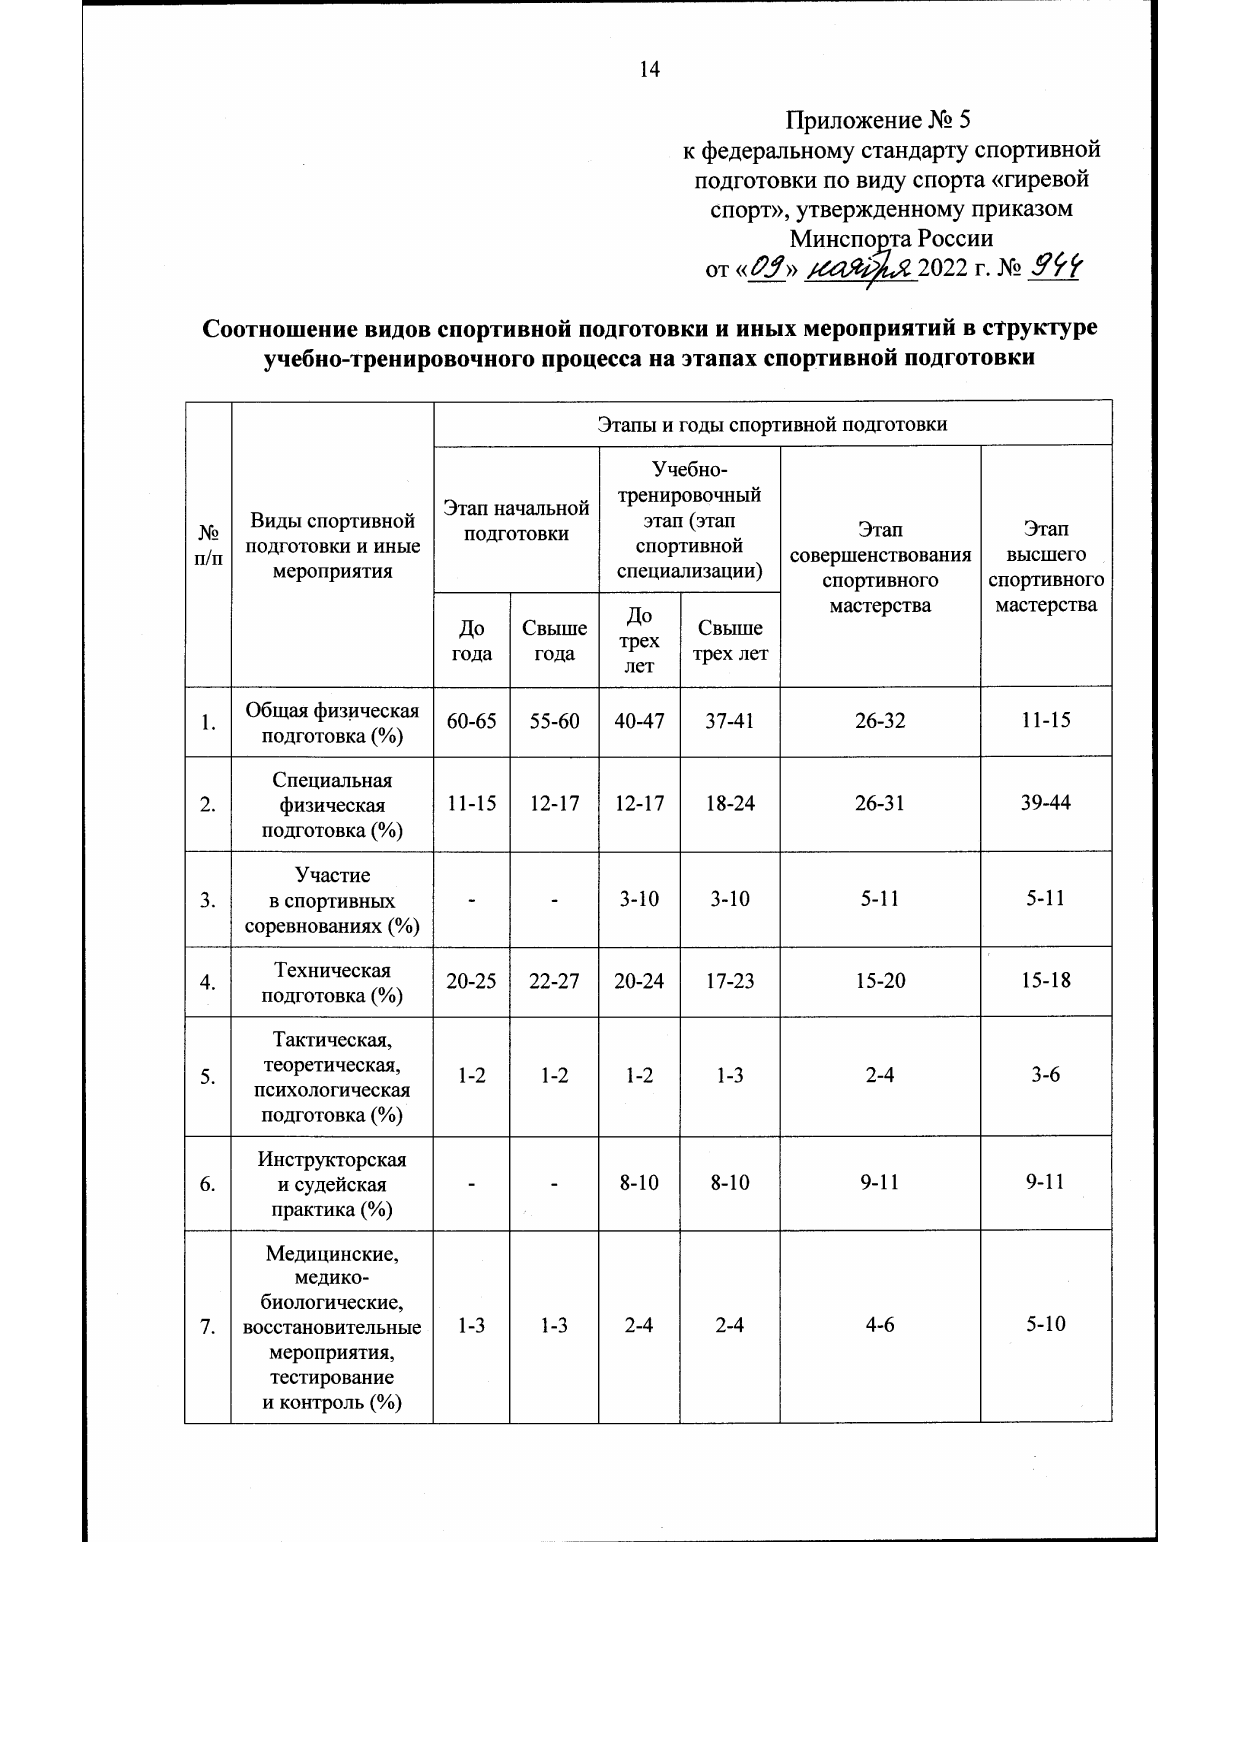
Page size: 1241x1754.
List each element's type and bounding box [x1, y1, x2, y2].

picture [82, 0, 1158, 1542]
